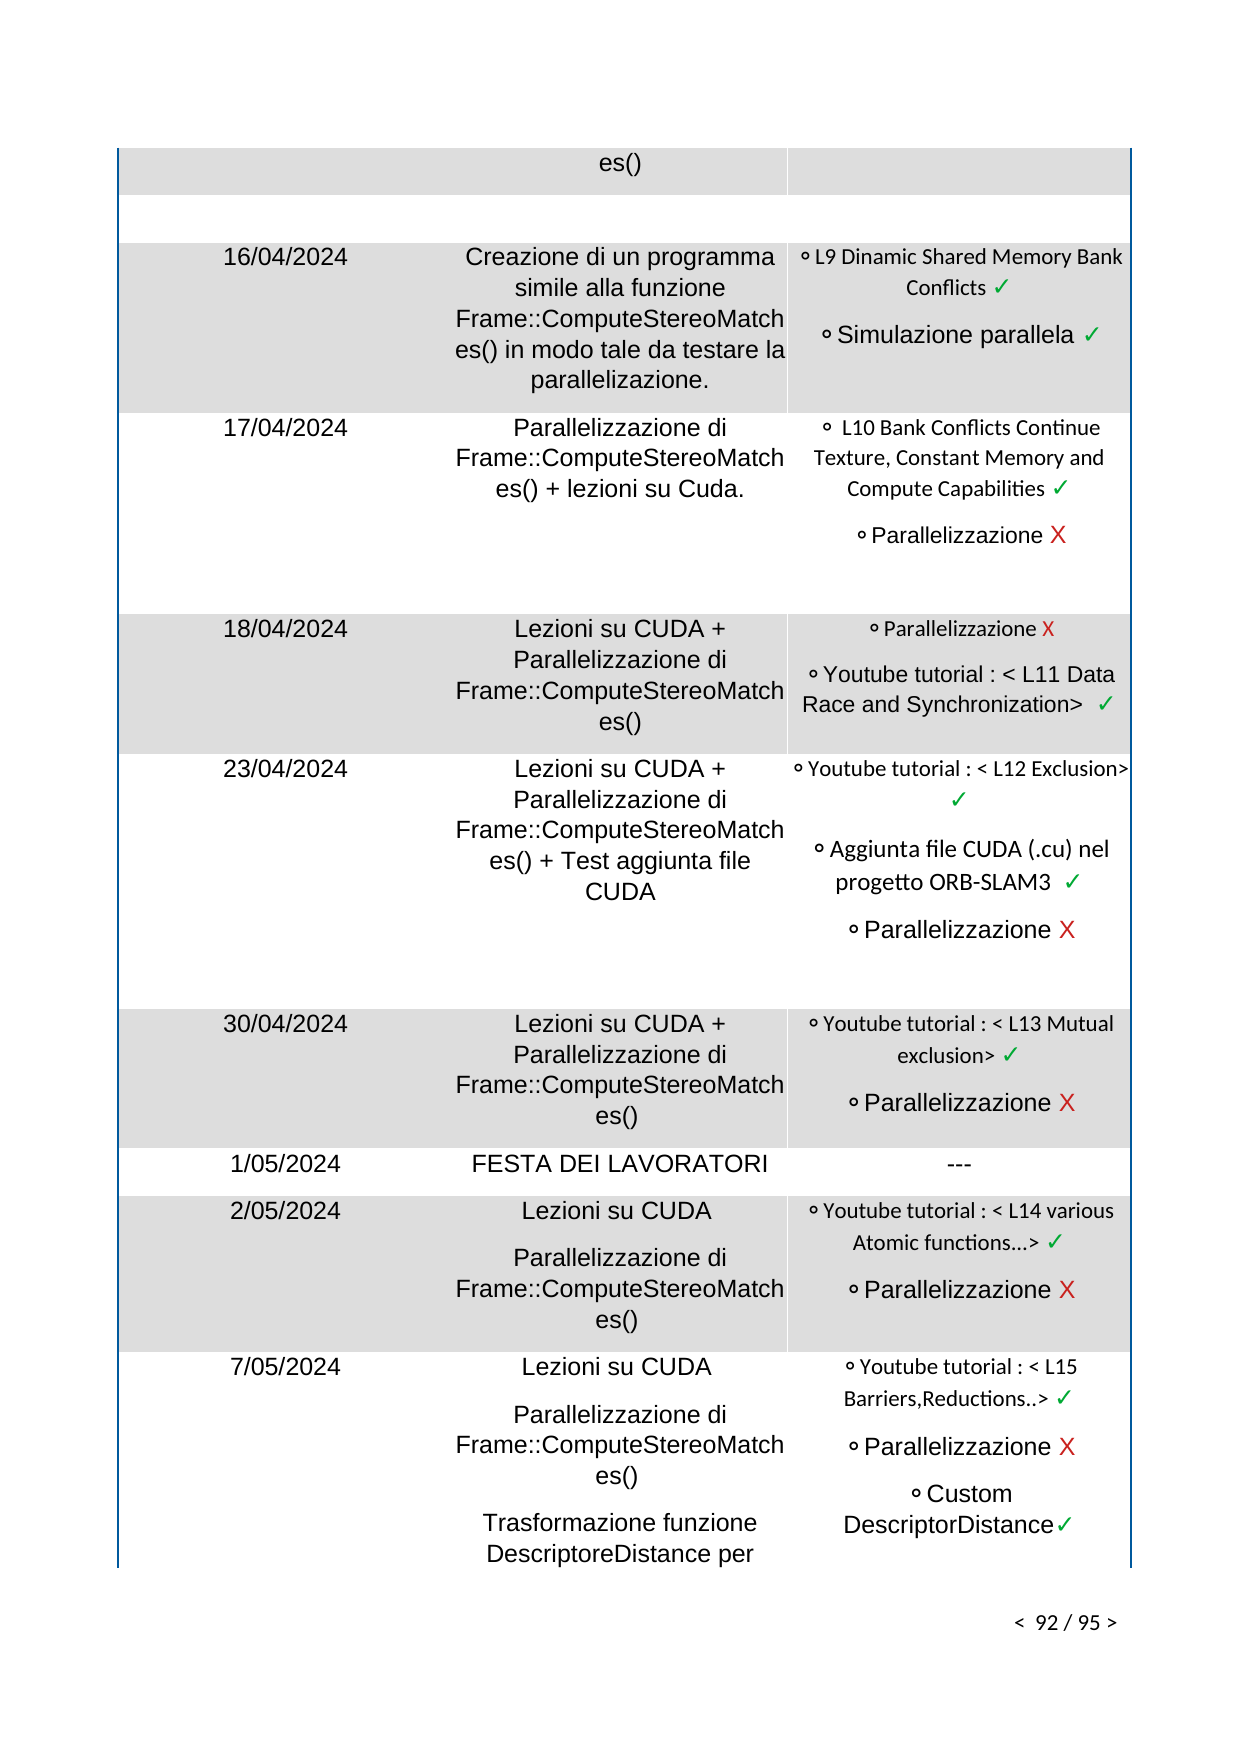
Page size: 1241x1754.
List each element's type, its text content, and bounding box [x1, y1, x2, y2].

table_cell FESTA DEI LAVORATORI [453, 1149, 787, 1196]
table_cell --- [788, 1149, 1130, 1196]
table_cell ⚬ L10 Bank Conflicts Continue Texture, Constant Memory and Compute Capabilities ✓ ⚬Parallelizzazione X [788, 413, 1130, 614]
table_cell es() [453, 148, 787, 195]
table_cell ⚬L9 Dinamic Shared Memory Bank Conflicts ✓ ⚬Simulazione parallela ✓ [788, 243, 1130, 413]
table_cell 18/04/2024 [119, 614, 453, 754]
table_cell [119, 195, 453, 242]
table_cell [788, 148, 1130, 195]
table_cell ⚬Youtube tutorial : < L13 Mutual exclusion> ✓ ⚬Parallelizzazione X [788, 1009, 1130, 1148]
table_cell ⚬Parallelizzazione X ⚬Youtube tutorial : < L11 Data Race and Synchronization> ✓ [788, 614, 1130, 754]
table_cell ⚬Youtube tutorial : < L15 Barriers,Reductions..> ✓ ⚬Parallelizzazione X ⚬Custom DescriptorDistance✓ [788, 1352, 1130, 1568]
table_cell 7/05/2024 [119, 1352, 453, 1568]
table_cell 2/05/2024 [119, 1196, 453, 1352]
table_cell 16/04/2024 [119, 243, 453, 413]
table_cell Lezioni su CUDA + Parallelizzazione di Frame::ComputeStereoMatches() + Test aggiunta file CUDA [453, 754, 787, 1009]
table_cell 23/04/2024 [119, 754, 453, 1009]
table_cell 17/04/2024 [119, 413, 453, 614]
table_cell ⚬Youtube tutorial : < L12 Exclusion> ✓ ⚬Aggiunta file CUDA (.cu) nel progetto ORB-SLAM3 ✓ ⚬Parallelizzazione X [788, 754, 1130, 1009]
table_cell ⚬Youtube tutorial : < L14 various Atomic functions...> ✓ ⚬Parallelizzazione X [788, 1196, 1130, 1352]
table_cell 30/04/2024 [119, 1009, 453, 1148]
table_cell 1/05/2024 [119, 1149, 453, 1196]
table_cell Lezioni su CUDA Parallelizzazione di Frame::ComputeStereoMatches() Trasformazione funzione DescriptoreDistance per [453, 1352, 787, 1568]
table_cell Lezioni su CUDA + Parallelizzazione di Frame::ComputeStereoMatches() [453, 1009, 787, 1148]
table_cell Lezioni su CUDA + Parallelizzazione di Frame::ComputeStereoMatches() [453, 614, 787, 754]
table_cell [788, 195, 1130, 242]
table_cell [453, 195, 787, 242]
table_cell [119, 148, 453, 195]
table_cell Lezioni su CUDA Parallelizzazione di Frame::ComputeStereoMatches() [453, 1196, 787, 1352]
table_cell Parallelizzazione di Frame::ComputeStereoMatches() + lezioni su Cuda. [453, 413, 787, 614]
table_cell Creazione di un programma simile alla funzione Frame::ComputeStereoMatches() in modo tale da testare la parallelizazione. [453, 243, 787, 413]
